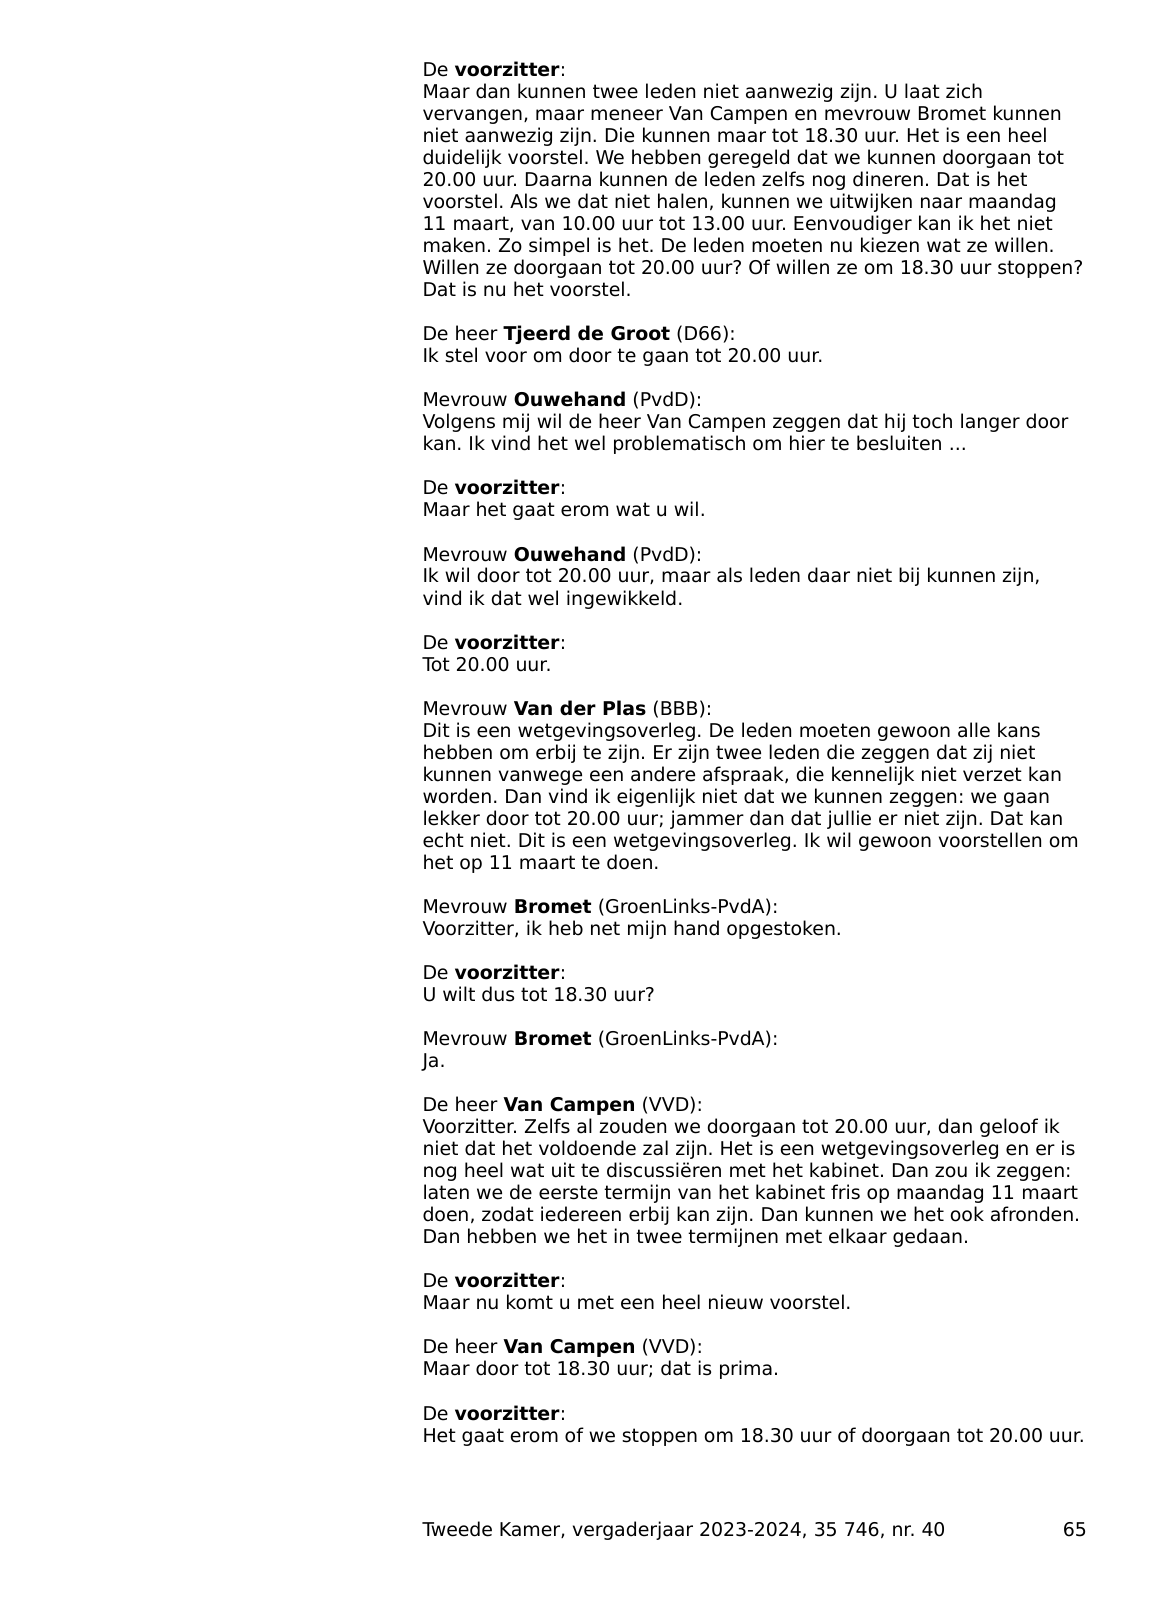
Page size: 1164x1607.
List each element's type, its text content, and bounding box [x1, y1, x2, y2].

text Ja. [422, 1050, 1087, 1072]
text Maar het gaat erom wat u wil. [422, 499, 1087, 521]
text De heer Van Campen (VVD): [422, 1094, 1087, 1116]
text Maar nu komt u met een heel nieuw voorstel. [422, 1292, 1087, 1314]
text Voorzitter, ik heb net mijn hand opgestoken. [422, 918, 1087, 940]
text Voorzitter. Zelfs al zouden we doorgaan tot 20.00 uur, dan geloof ik niet dat het voldoende zal zijn. Het is een wetgevingsoverleg en er is nog heel wat uit te discussiëren met het kabinet. Dan zou ik zeggen: laten we de eerste termijn van het kabinet fris op maandag 11 maart doen, zodat iedereen erbij kan zijn. Dan kunnen we het ook afronden. Dan hebben we het in twee termijnen met elkaar gedaan. [422, 1116, 1087, 1248]
text Maar door tot 18.30 uur; dat is prima. [422, 1358, 1087, 1380]
text De voorzitter: [422, 1270, 1087, 1292]
text Het gaat erom of we stoppen om 18.30 uur of doorgaan tot 20.00 uur. [422, 1424, 1087, 1446]
text Ik stel voor om door te gaan tot 20.00 uur. [422, 345, 1087, 367]
text Tot 20.00 uur. [422, 653, 1087, 676]
text De voorzitter: [422, 1402, 1087, 1424]
text De heer Tjeerd de Groot (D66): [422, 323, 1087, 345]
text Mevrouw Van der Plas (BBB): [422, 698, 1087, 720]
text De voorzitter: [422, 477, 1087, 499]
text Dit is een wetgevingsoverleg. De leden moeten gewoon alle kans hebben om erbij te zijn. Er zijn twee leden die zeggen dat zij niet kunnen vanwege een andere afspraak, die kennelijk niet verzet kan worden. Dan vind ik eigenlijk niet dat we kunnen zeggen: we gaan lekker door tot 20.00 uur; jammer dan dat jullie er niet zijn. Dat kan echt niet. Dit is een wetgevingsoverleg. Ik wil gewoon voorstellen om het op 11 maart te doen. [422, 720, 1087, 873]
text De voorzitter: [422, 632, 1087, 653]
text U wilt dus tot 18.30 uur? [422, 984, 1087, 1006]
text Mevrouw Ouwehand (PvdD): [422, 543, 1087, 565]
text De voorzitter: [422, 59, 1087, 81]
text De heer Van Campen (VVD): [422, 1336, 1087, 1358]
text Maar dan kunnen twee leden niet aanwezig zijn. U laat zich vervangen, maar meneer Van Campen en mevrouw Bromet kunnen niet aanwezig zijn. Die kunnen maar tot 18.30 uur. Het is een heel duidelijk voorstel. We hebben geregeld dat we kunnen doorgaan tot 20.00 uur. Daarna kunnen de leden zelfs nog dineren. Dat is het voorstel. Als we dat niet halen, kunnen we uitwijken naar maandag 11 maart, van 10.00 uur tot 13.00 uur. Eenvoudiger kan ik het niet maken. Zo simpel is het. De leden moeten nu kiezen wat ze willen. Willen ze doorgaan tot 20.00 uur? Of willen ze om 18.30 uur stoppen? Dat is nu het voorstel. [422, 81, 1087, 301]
text Mevrouw Bromet (GroenLinks-PvdA): [422, 896, 1087, 918]
text De voorzitter: [422, 962, 1087, 984]
text Ik wil door tot 20.00 uur, maar als leden daar niet bij kunnen zijn, vind ik dat wel ingewikkeld. [422, 565, 1087, 609]
text Mevrouw Ouwehand (PvdD): [422, 389, 1087, 411]
text Volgens mij wil de heer Van Campen zeggen dat hij toch langer door kan. Ik vind het wel problematisch om hier te besluiten ... [422, 411, 1087, 455]
text Mevrouw Bromet (GroenLinks-PvdA): [422, 1028, 1087, 1050]
